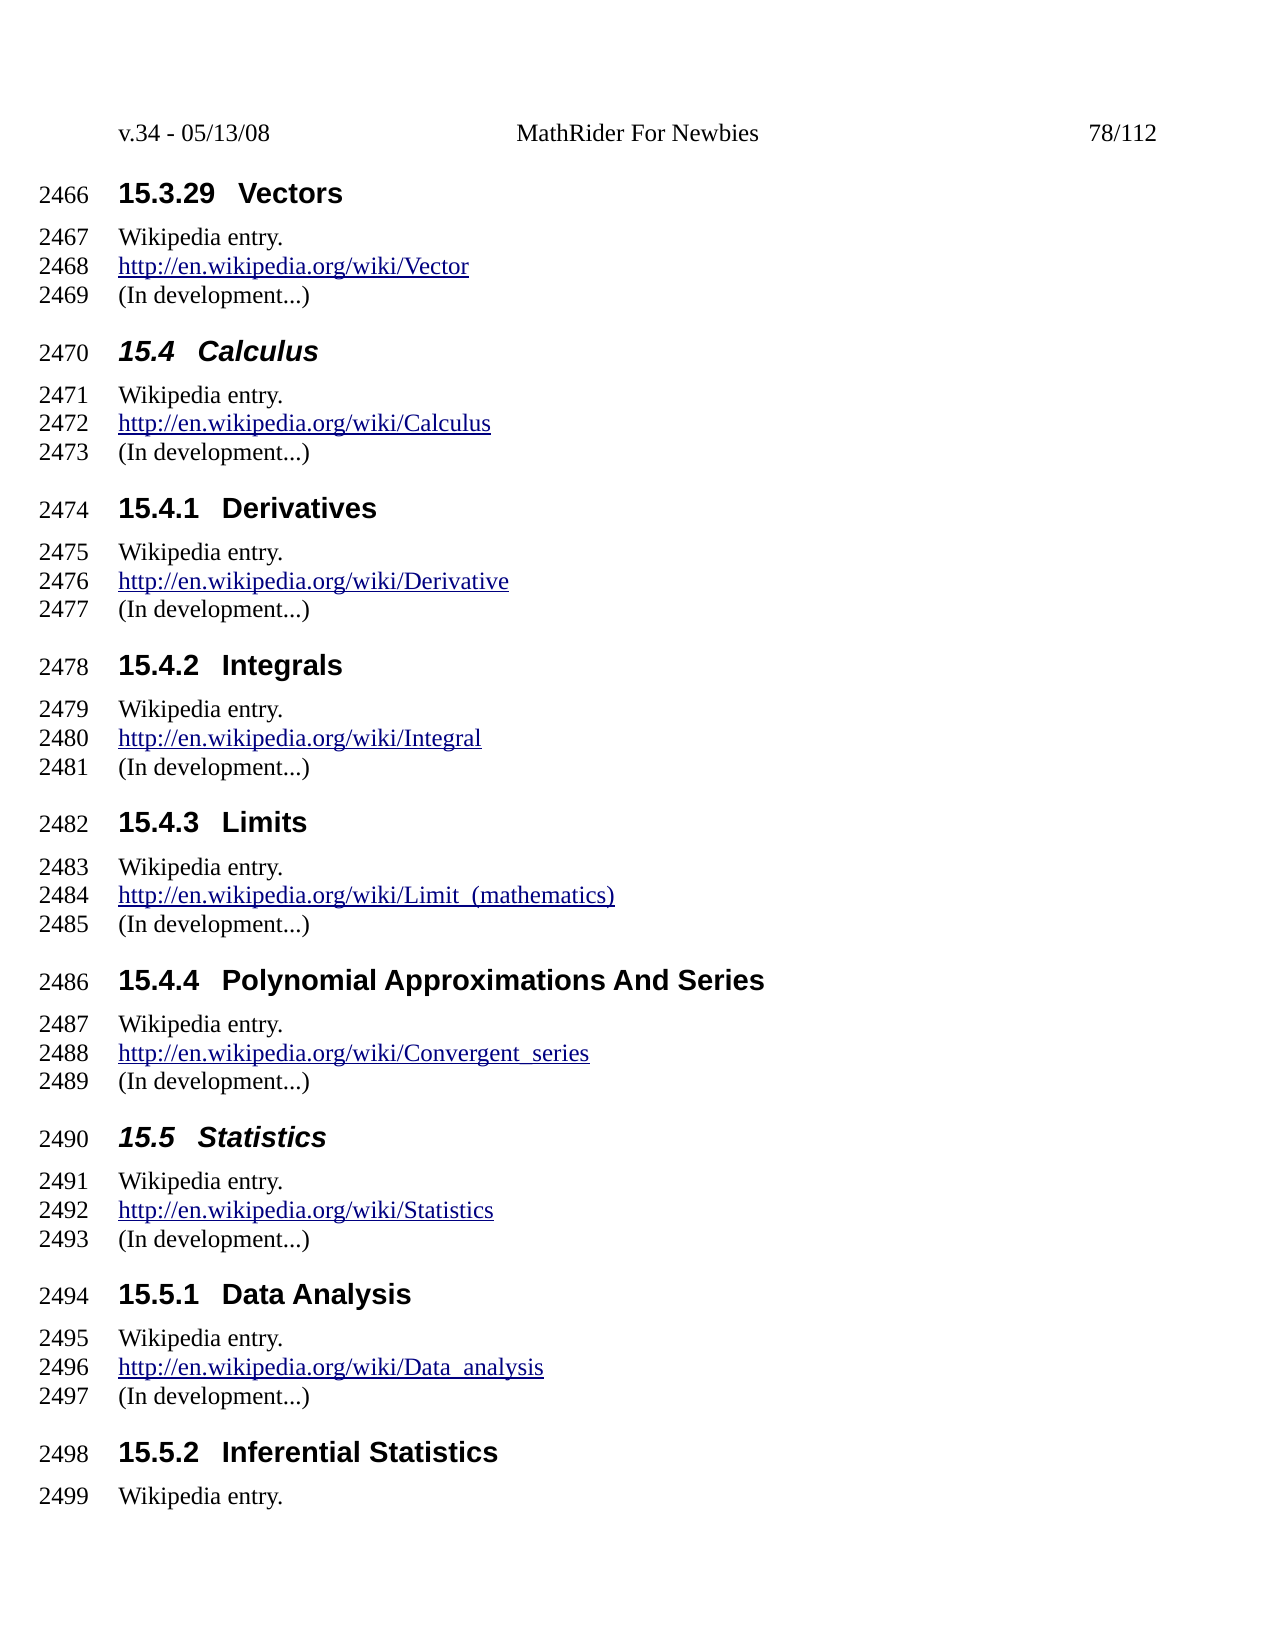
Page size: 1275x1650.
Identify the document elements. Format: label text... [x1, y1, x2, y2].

text Wikipedia entry. [118, 1166, 1157, 1195]
text (In development...) [118, 752, 1157, 781]
text http://en.wikipedia.org/wiki/Statistics [118, 1195, 1157, 1224]
text http://en.wikipedia.org/wiki/Integral [118, 723, 1157, 752]
text Wikipedia entry. [118, 1481, 1157, 1509]
text (In development...) [118, 1224, 1157, 1252]
subtitle Limits [118, 806, 1157, 839]
text (In development...) [118, 909, 1157, 938]
subtitle Derivatives [118, 491, 1157, 524]
subtitle Statistics [118, 1120, 1157, 1154]
text Wikipedia entry. [118, 380, 1157, 408]
subtitle Data Analysis [118, 1277, 1157, 1311]
text http://en.wikipedia.org/wiki/Convergent_series [118, 1038, 1157, 1066]
subtitle Polynomial Approximations And Series [118, 963, 1157, 996]
subtitle Inferential Statistics [118, 1435, 1157, 1468]
text Wikipedia entry. [118, 537, 1157, 566]
text (In development...) [118, 437, 1157, 466]
text Wikipedia entry. [118, 694, 1157, 723]
text http://en.wikipedia.org/wiki/Derivative [118, 566, 1157, 594]
text http://en.wikipedia.org/wiki/Data_analysis [118, 1352, 1157, 1381]
text (In development...) [118, 1381, 1157, 1410]
text Wikipedia entry. [118, 852, 1157, 880]
subtitle Integrals [118, 648, 1157, 682]
text (In development...) [118, 280, 1157, 309]
subtitle Calculus [118, 334, 1157, 367]
text Wikipedia entry. [118, 222, 1157, 251]
text (In development...) [118, 594, 1157, 623]
subtitle Vectors [118, 176, 1157, 210]
text http://en.wikipedia.org/wiki/Vector [118, 251, 1157, 280]
text (In development...) [118, 1066, 1157, 1095]
text http://en.wikipedia.org/wiki/Limit_(mathematics) [118, 880, 1157, 909]
text http://en.wikipedia.org/wiki/Calculus [118, 408, 1157, 437]
text Wikipedia entry. [118, 1323, 1157, 1352]
text Wikipedia entry. [118, 1009, 1157, 1038]
